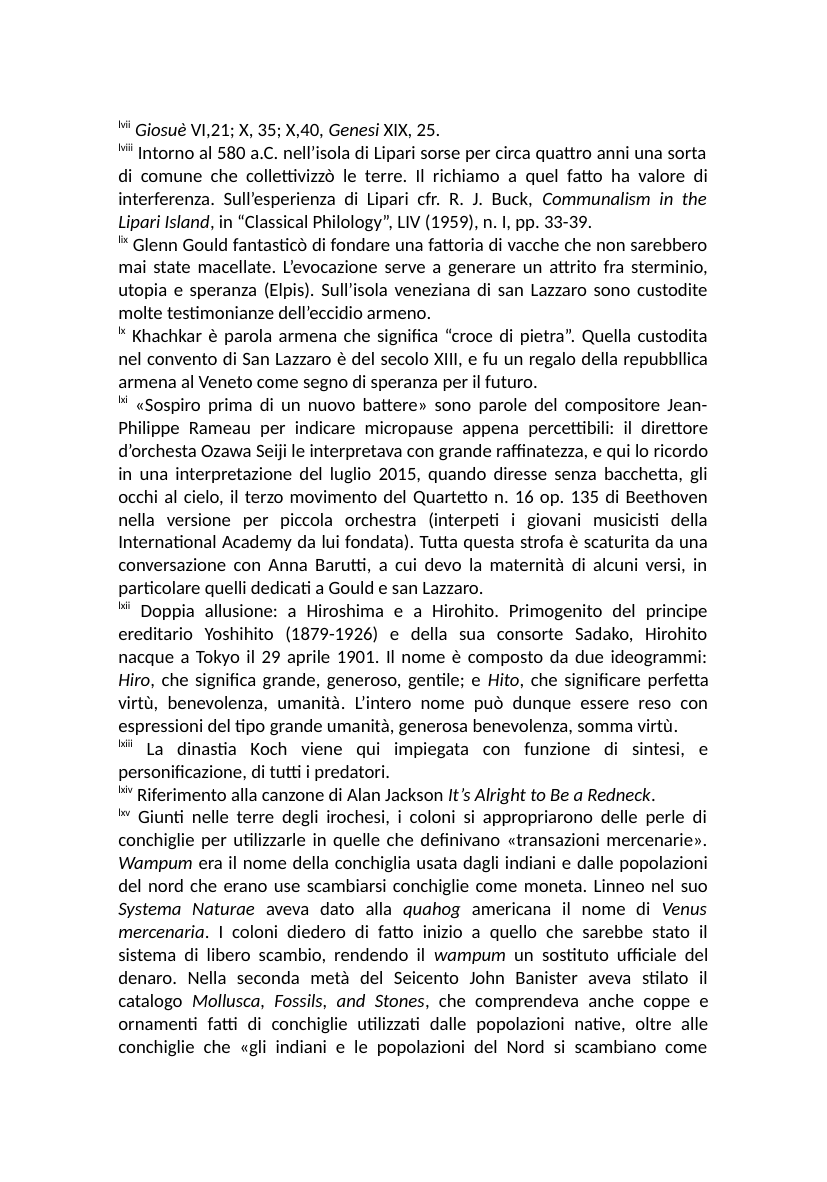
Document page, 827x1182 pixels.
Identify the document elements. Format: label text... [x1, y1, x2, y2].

text Giosuè VI,21; X, 35; X,40, Genesi XIX, 25. [118, 118, 709, 141]
text «Sospiro prima di un nuovo battere» sono parole del compositore Jean-Philippe Rameau per indicare micropause appena percettibili: il direttore d’orchesta Ozawa Seiji le interpretava con grande raffinatezza, e qui lo ricordo in una interpretazione del luglio 2015, quando diresse senza bacchetta, gli occhi al cielo, il terzo movimento del Quartetto n. 16 op. 135 di Beethoven nella versione per piccola orchestra (interpeti i giovani musicisti della International Academy da lui fondata). Tutta questa strofa è scaturita da una conversazione con Anna Barutti, a cui devo la maternità di alcuni versi, in particolare quelli dedicati a Gould e san Lazzaro. [118, 393, 709, 599]
text Doppia allusione: a Hiroshima e a Hirohito. Primogenito del principe ereditario Yoshihito (1879-1926) e della sua consorte Sadako, Hirohito nacque a Tokyo il 29 aprile 1901. Il nome è composto da due ideogrammi: Hiro, che significa grande, generoso, gentile; e Hito, che significare perfetta virtù, benevolenza, umanità. L’intero nome può dunque essere reso con espressioni del tipo grande umanità, generosa benevolenza, somma virtù. [118, 599, 709, 737]
text Khachkar è parola armena che significa “croce di pietra”. Quella custodita nel convento di San Lazzaro è del secolo XIII, e fu un regalo della repubbllica armena al Veneto come segno di speranza per il futuro. [118, 324, 709, 393]
text Giunti nelle terre degli irochesi, i coloni si appropriarono delle perle di conchiglie per utilizzarle in quelle che definivano «transazioni mercenarie». Wampum era il nome della conchiglia usata dagli indiani e dalle popolazioni del nord che erano use scambiarsi conchiglie come moneta. Linneo nel suo Systema Naturae aveva dato alla quahog americana il nome di Venus mercenaria. I coloni diedero di fatto inizio a quello che sarebbe stato il sistema di libero scambio, rendendo il wampum un sostituto ufficiale del denaro. Nella seconda metà del Seicento John Banister aveva stilato il catalogo Mollusca, Fossils, and Stones, che comprendeva anche coppe e ornamenti fatti di conchiglie utilizzati dalle popolazioni native, oltre alle conchiglie che «gli indiani e le popolazioni del Nord si scambiano come [118, 806, 709, 1058]
text Riferimento alla canzone di Alan Jackson It’s Alright to Be a Redneck. [118, 783, 709, 806]
text Intorno al 580 a.C. nell’isola di Lipari sorse per circa quattro anni una sorta di comune che collettivizzò le terre. Il richiamo a quel fatto ha valore di interferenza. Sull’esperienza di Lipari cfr. R. J. Buck, Communalism in the Lipari Island, in “Classical Philology”, LIV (1959), n. I, pp. 33-39. [118, 141, 709, 233]
text La dinastia Koch viene qui impiegata con funzione di sintesi, e personificazione, di tutti i predatori. [118, 737, 709, 783]
text Glenn Gould fantasticò di fondare una fattoria di vacche che non sarebbero mai state macellate. L’evocazione serve a generare un attrito fra sterminio, utopia e speranza (Elpis). Sull’isola veneziana di san Lazzaro sono custodite molte testimonianze dell’eccidio armeno. [118, 233, 709, 324]
